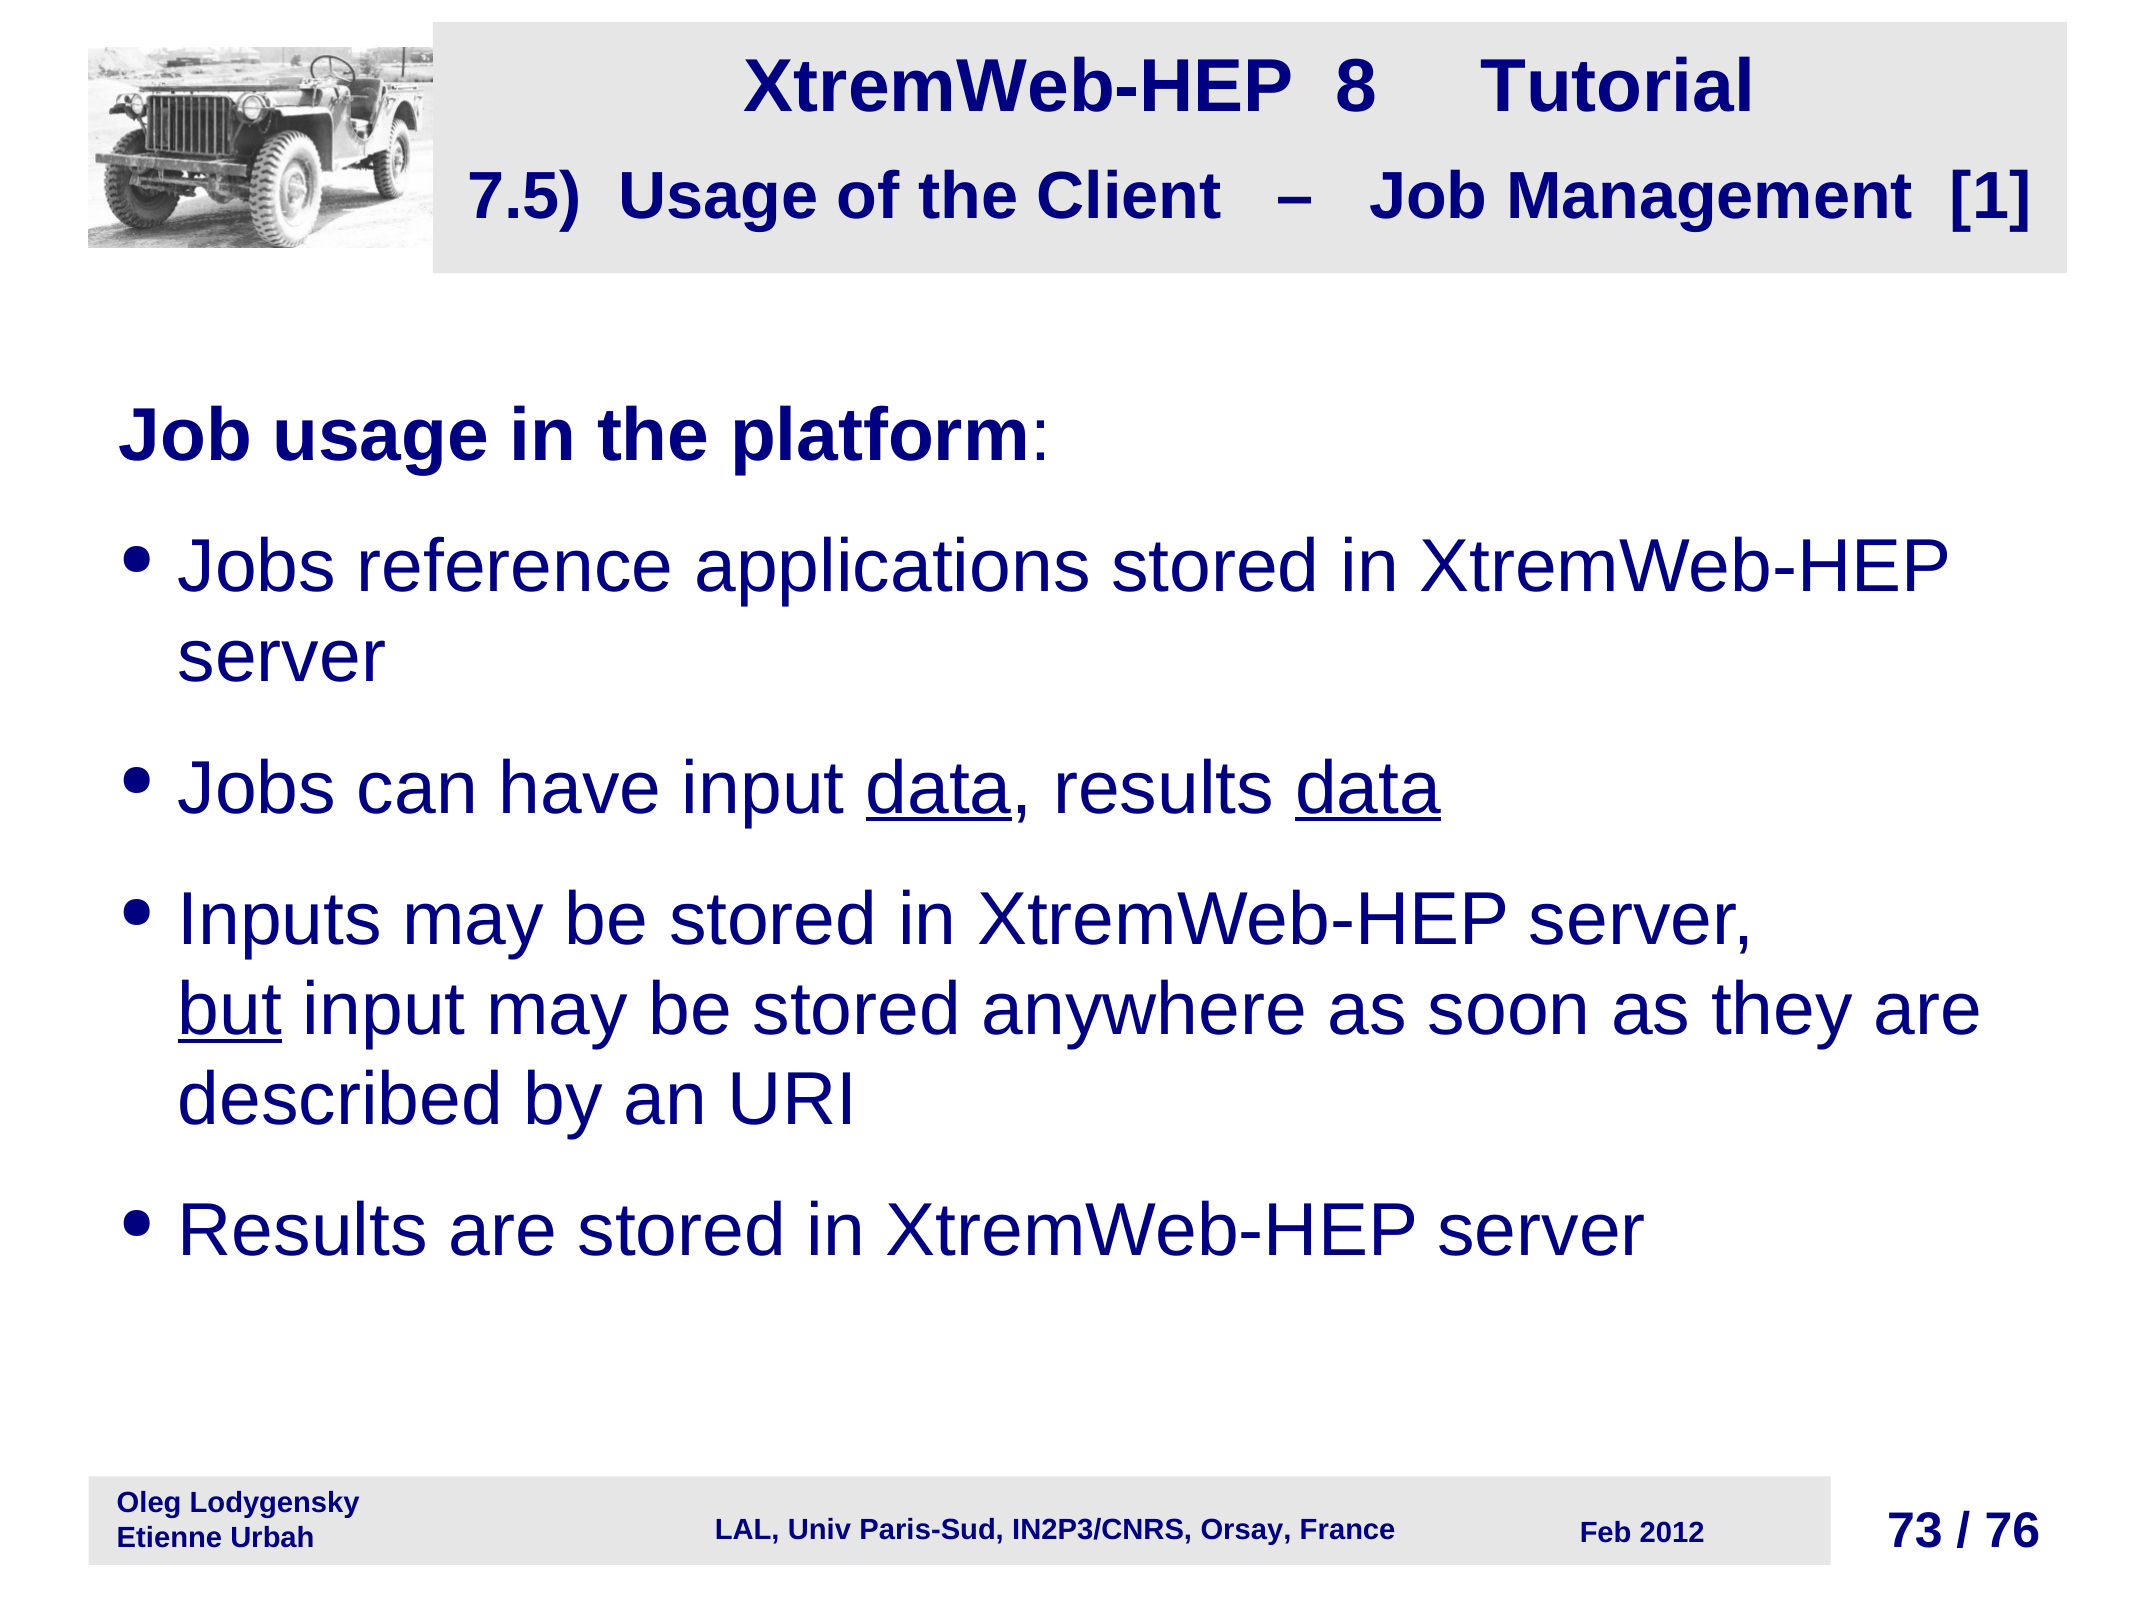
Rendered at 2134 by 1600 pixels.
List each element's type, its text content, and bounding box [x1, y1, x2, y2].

title 7.5) Usage of the Client – Job Management [1] [442, 118, 2067, 266]
picture [88, 47, 433, 248]
list Job usage in the platform: Jobs reference applications stored in XtremWeb-HEP server Jobs can have input data, results data Inputs may be stored in XtremWeb-HEP server, but input may be stored anywhere as soon as they are described by an URI Results are stored in XtremWeb-HEP server [110, 377, 2053, 1469]
